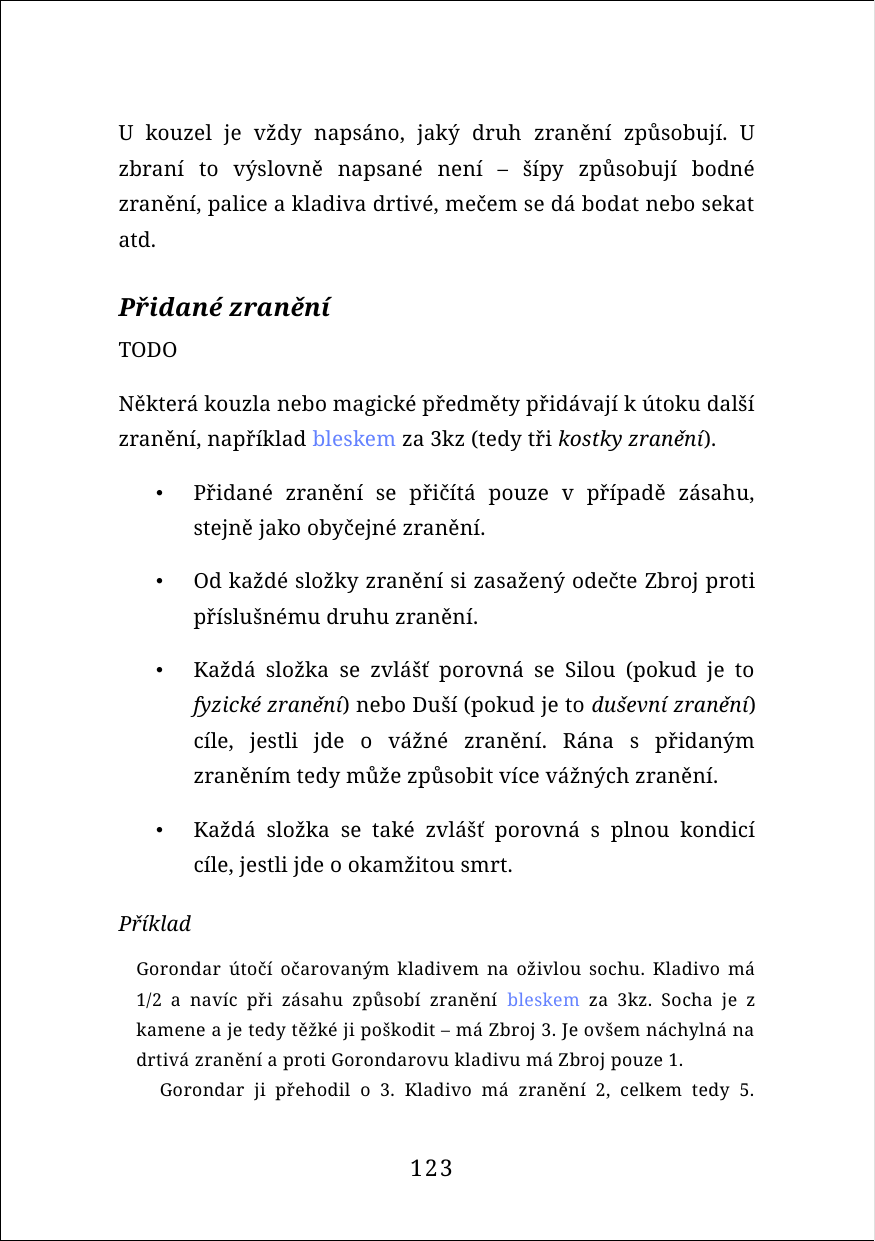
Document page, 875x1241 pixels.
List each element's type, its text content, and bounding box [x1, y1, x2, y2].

text TODO [118, 336, 756, 364]
text Příklad [118, 909, 756, 938]
list Přidané zranění se přičítá pouze v případě zásahu, stejně jako obyčejné zranění. [156, 478, 756, 542]
subtitle Přidané zranění [118, 290, 756, 324]
list Každá složka se také zvlášť porovná s plnou kondicí cíle, jestli jde o okamžitou smrt. [156, 815, 756, 879]
text Některá kouzla nebo magické předměty přidávají k útoku další zranění, například bleskem za 3kz (tedy tři kostky zranění). [118, 389, 756, 453]
text Gorondar útočí očarovaným kladivem na oživlou sochu. Kladivo má 1/2 a navíc při zásahu způsobí zranění bleskem za 3kz. Socha je z kamene a je tedy těžké ji poškodit – má Zbroj 3. Je ovšem náchylná na drtivá zranění a proti Gorondarovu kladivu má Zbroj pouze 1. Gorondar ji přehodil o 3. Kladivo má zranění 2, celkem tedy 5. [136, 957, 756, 1102]
list Od každé složky zranění si zasažený odečte Zbroj proti příslušnému druhu zranění. [156, 566, 756, 630]
list Každá složka se zvlášť porovná se Silou (pokud je to fyzické zranění) nebo Duší (pokud je to duševní zranění) cíle, jestli jde o vážné zranění. Rána s přidaným zraněním tedy může způsobit více vážných zranění. [156, 655, 756, 790]
text U kouzel je vždy napsáno, jaký druh zranění způsobují. U zbraní to výslovně napsané není – šípy způsobují bodné zranění, palice a kladiva drtivé, mečem se dá bodat nebo sekat atd. [118, 118, 756, 253]
